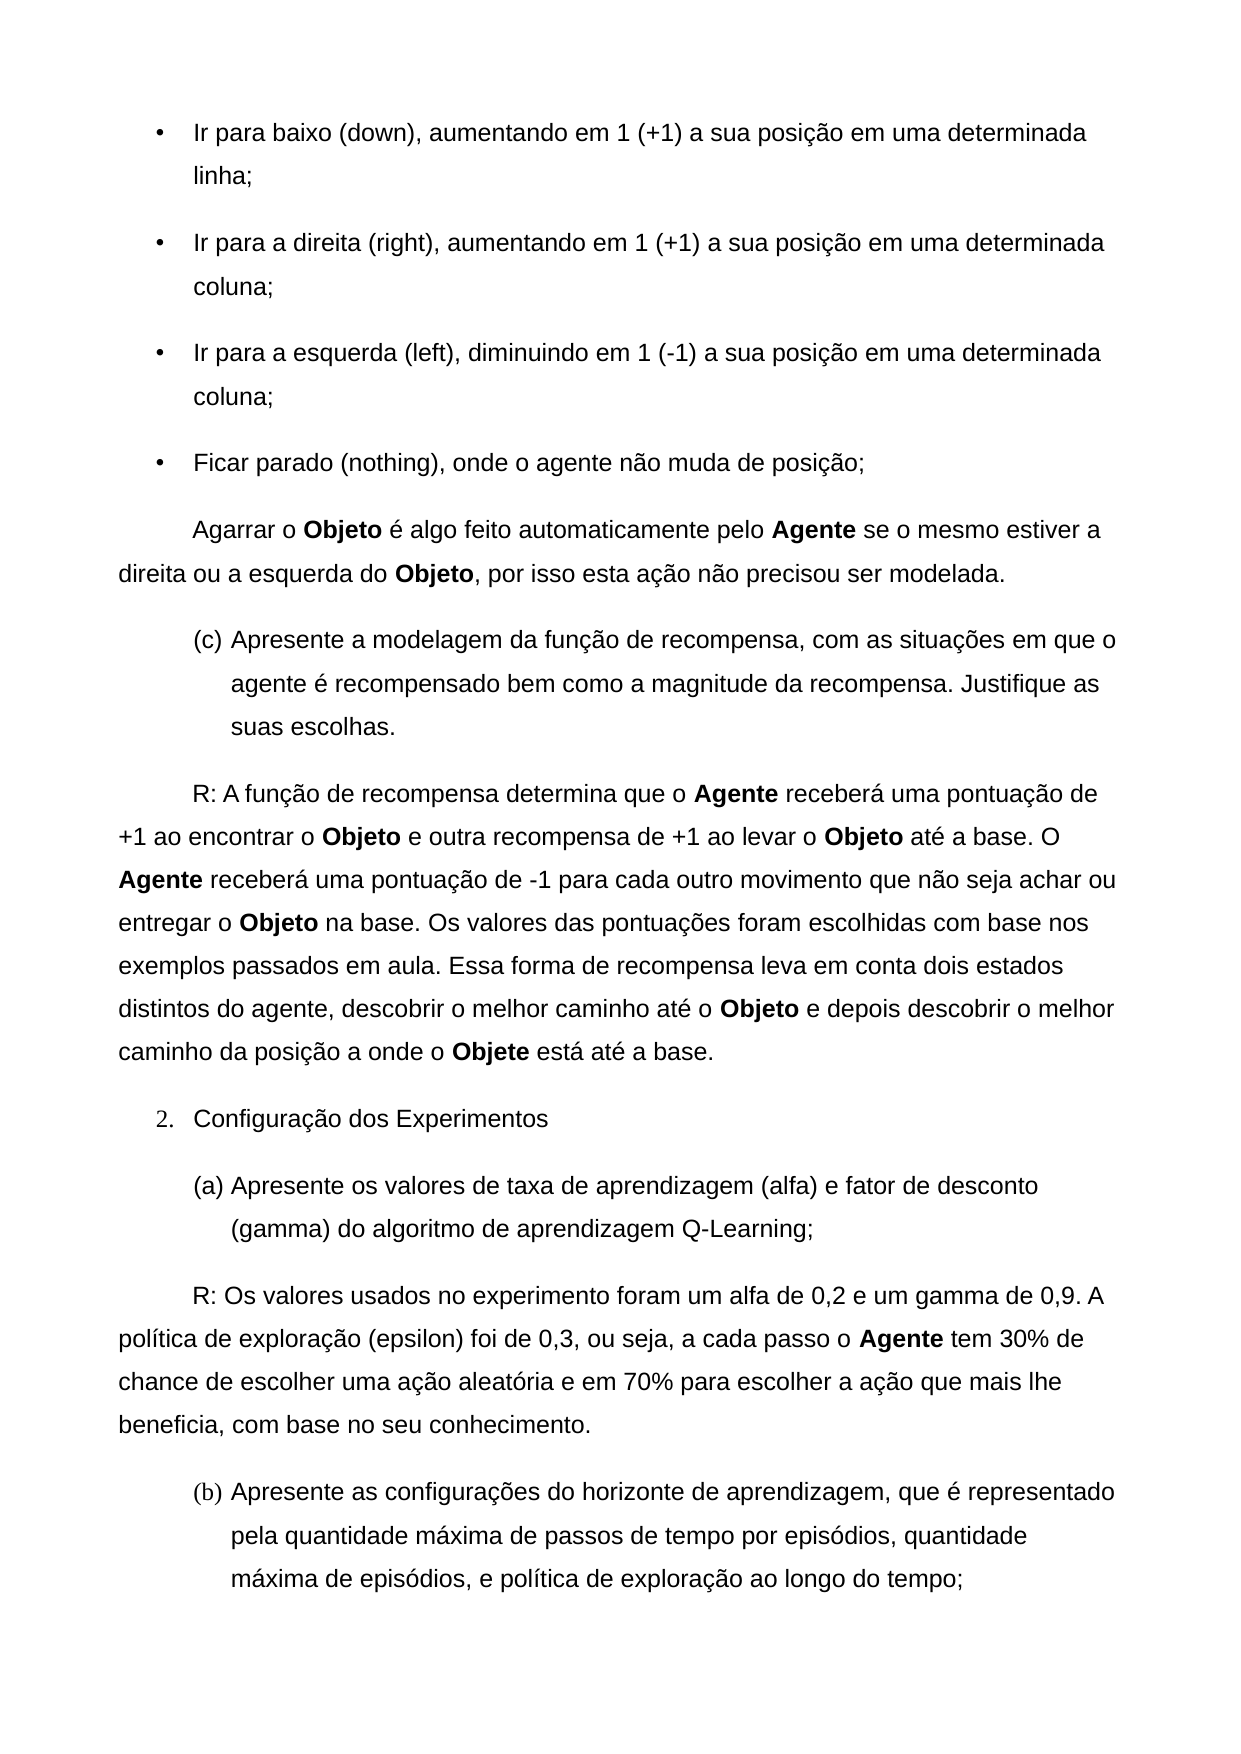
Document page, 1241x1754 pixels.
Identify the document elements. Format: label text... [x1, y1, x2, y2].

text R: Os valores usados no experimento foram um alfa de 0,2 e um gamma de 0,9. A política de exploração (epsilon) foi de 0,3, ou seja, a cada passo o Agente tem 30% de chance de escolher uma ação aleatória e em 70% para escolher a ação que mais lhe beneficia, com base no seu conhecimento. [118, 1281, 1122, 1439]
list Apresente as configurações do horizonte de aprendizagem, que é representado pela quantidade máxima de passos de tempo por episódios, quantidade máxima de episódios, e política de exploração ao longo do tempo; [193, 1477, 1122, 1592]
text Agarrar o Objeto é algo feito automaticamente pelo Agente se o mesmo estiver a direita ou a esquerda do Objeto, por isso esta ação não precisou ser modelada. [118, 515, 1122, 587]
list Apresente os valores de taxa de aprendizagem (alfa) e fator de desconto (gamma) do algoritmo de aprendizagem Q-Learning; [193, 1171, 1122, 1243]
list Configuração dos Experimentos [156, 1104, 1122, 1133]
list Ir para a direita (right), aumentando em 1 (+1) a sua posição em uma determinada coluna; [156, 228, 1122, 300]
list Ir para a esquerda (left), diminuindo em 1 (-1) a sua posição em uma determinada coluna; [156, 338, 1122, 410]
text R: A função de recompensa determina que o Agente receberá uma pontuação de +1 ao encontrar o Objeto e outra recompensa de +1 ao levar o Objeto até a base. O Agente receberá uma pontuação de -1 para cada outro movimento que não seja achar ou entregar o Objeto na base. Os valores das pontuações foram escolhidas com base nos exemplos passados em aula. Essa forma de recompensa leva em conta dois estados distintos do agente, descobrir o melhor caminho até o Objeto e depois descobrir o melhor caminho da posição a onde o Objete está até a base. [118, 778, 1122, 1066]
list Ir para baixo (down), aumentando em 1 (+1) a sua posição em uma determinada linha; [156, 118, 1122, 190]
list Ficar parado (nothing), onde o agente não muda de posição; [156, 448, 1122, 477]
list Apresente a modelagem da função de recompensa, com as situações em que o agente é recompensado bem como a magnitude da recompensa. Justifique as suas escolhas. [193, 625, 1122, 740]
